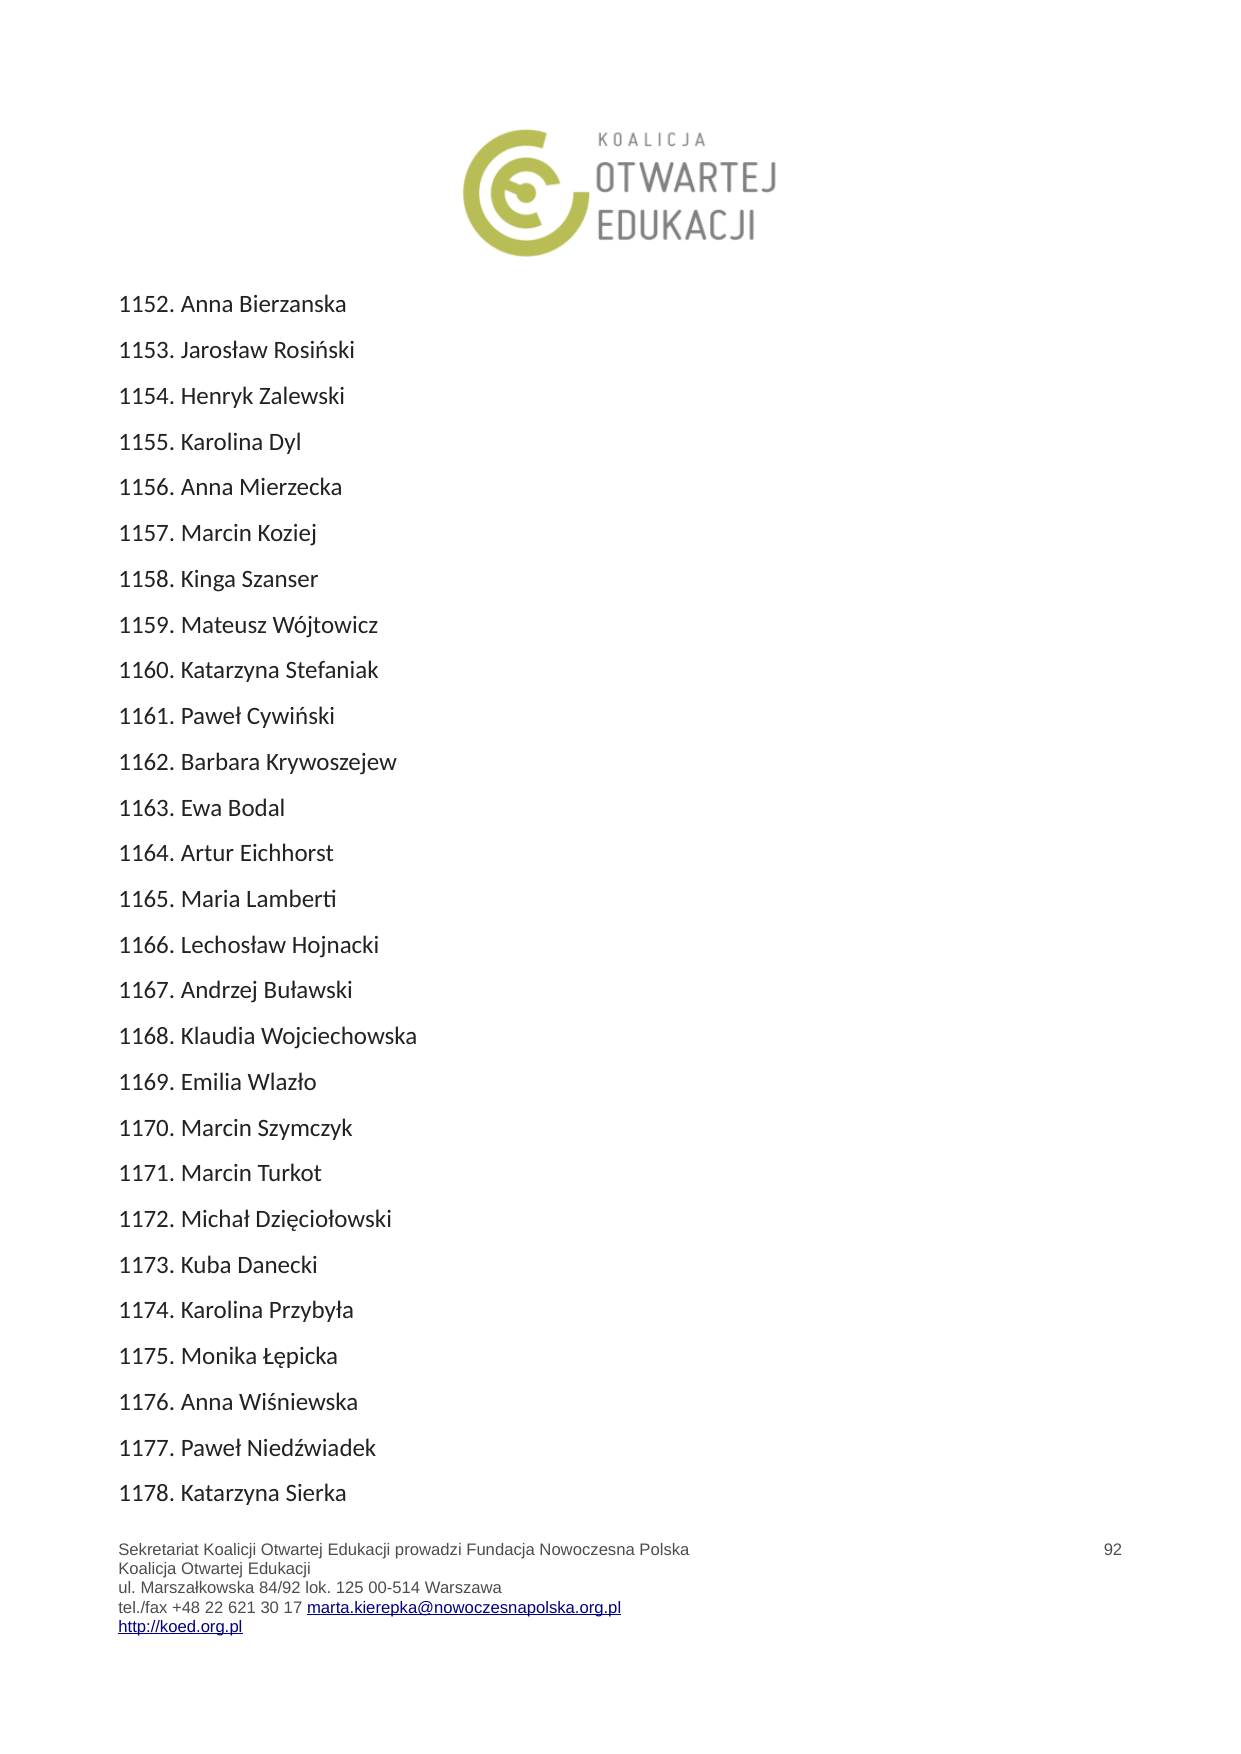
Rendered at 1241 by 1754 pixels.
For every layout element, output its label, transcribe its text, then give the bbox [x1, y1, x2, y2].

text 1160. Katarzyna Stefaniak [118, 654, 1122, 685]
text 1162. Barbara Krywoszejew [118, 746, 1122, 776]
text 1167. Andrzej Buławski [118, 974, 1122, 1005]
text 1173. Kuba Danecki [118, 1249, 1122, 1279]
text 1153. Jarosław Rosiński [118, 334, 1122, 365]
text 1177. Paweł Niedźwiadek [118, 1432, 1122, 1462]
text 1161. Paweł Cywiński [118, 700, 1122, 731]
text 1169. Emilia Wlazło [118, 1066, 1122, 1097]
text 1157. Marcin Koziej [118, 517, 1122, 548]
text 1152. Anna Bierzanska [118, 289, 1122, 319]
text 1165. Maria Lamberti [118, 883, 1122, 914]
text 1174. Karolina Przybyła [118, 1295, 1122, 1325]
text 1164. Artur Eichhorst [118, 837, 1122, 868]
text 1168. Klaudia Wojciechowska [118, 1020, 1122, 1051]
text 1158. Kinga Szanser [118, 563, 1122, 593]
text 1178. Katarzyna Sierka [118, 1478, 1122, 1508]
text 1159. Mateusz Wójtowicz [118, 609, 1122, 639]
text 1171. Marcin Turkot [118, 1157, 1122, 1188]
text 1172. Michał Dzięciołowski [118, 1203, 1122, 1234]
text 1163. Ewa Bodal [118, 792, 1122, 822]
text 1156. Anna Mierzecka [118, 472, 1122, 502]
text 1176. Anna Wiśniewska [118, 1386, 1122, 1417]
text 1170. Marcin Szymczyk [118, 1112, 1122, 1142]
text 1175. Monika Łępicka [118, 1340, 1122, 1371]
text 1155. Karolina Dyl [118, 426, 1122, 456]
picture [461, 128, 779, 258]
text 1154. Henryk Zalewski [118, 380, 1122, 411]
text 1166. Lechosław Hojnacki [118, 929, 1122, 959]
